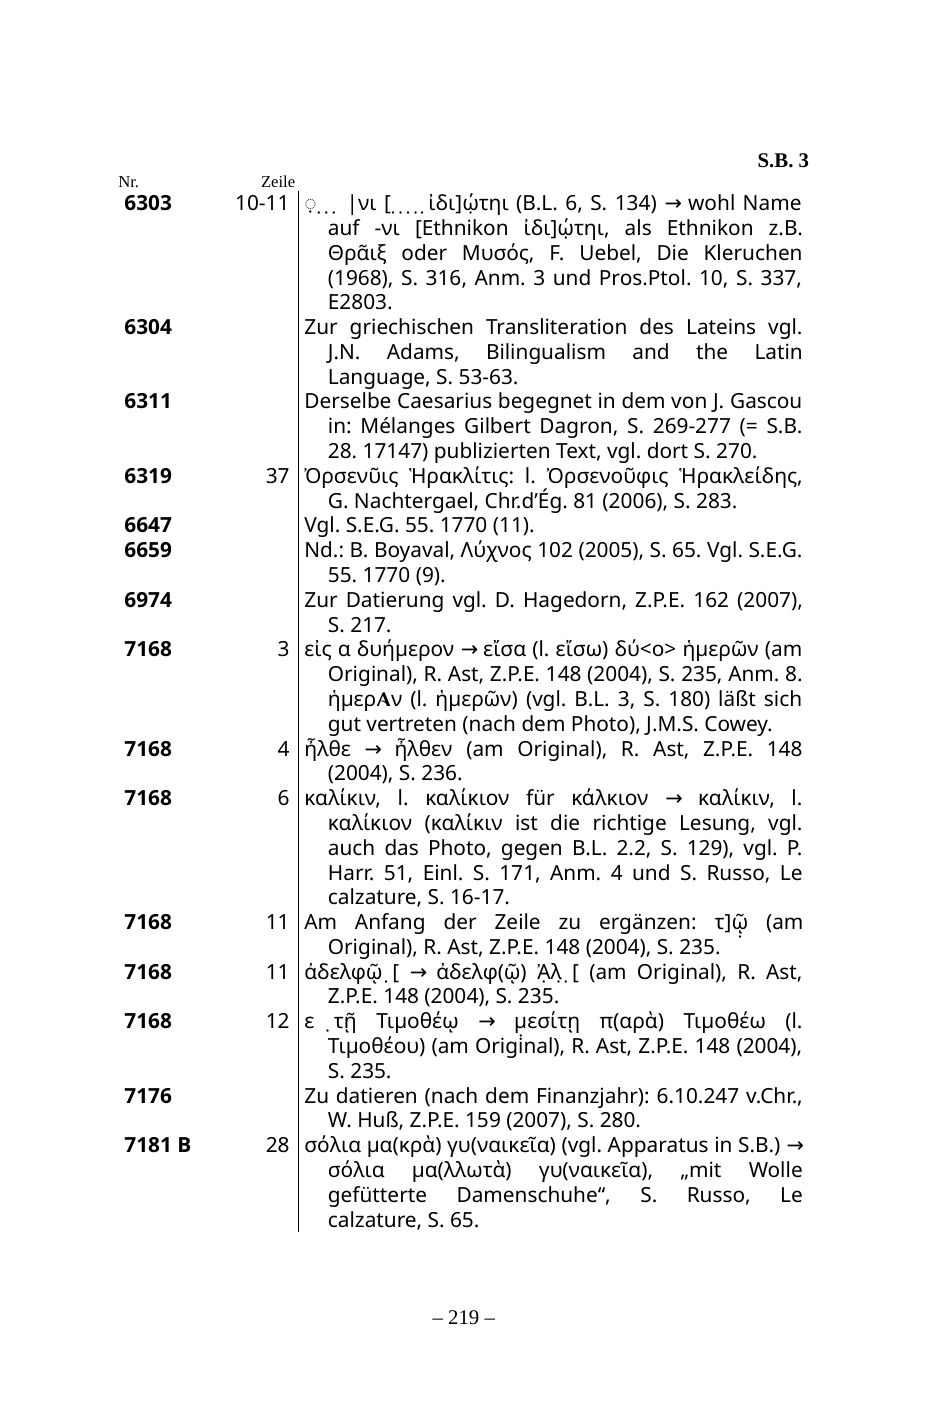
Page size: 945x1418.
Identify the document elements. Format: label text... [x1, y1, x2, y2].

table_cell 11 [207, 959, 298, 1009]
table_cell 7168 [118, 910, 207, 959]
table_cell ̣ ̣ ̣ ̣ |νι [ ̣ ̣ ̣ ̣ ̣ἰδι]ώ̣τηι (B.L. 6, S. 134) → wohl Name auf -νι [Ethnikon ἰδι]ώ̣τηι, als Ethnikon z.B. Θρᾶιξ oder Μυσός, F. Uebel, Die Kleruchen (1968), S. 316, Anm. 3 und Pros.Ptol. 10, S. 337, E2803. [299, 191, 809, 315]
table_cell ἀδελφῷ ̣[ → ἀδελφ(ῷ) Ἀ̣λ̣ ̣[ (am Original), R. Ast, Z.P.E. 148 (2004), S. 235. [299, 959, 809, 1009]
table_cell Vgl. S.E.G. 55. 1770 (11). [299, 513, 809, 538]
table_cell 7168 [118, 1009, 207, 1083]
table_cell Ὀρσενῦις Ἡρακλίτις: l. Ὀρσενοῦφις Ἡρακλείδης, G. Nachtergael, Chr.d’Ég. 81 (2006), S. 283. [299, 464, 809, 513]
table_cell Zur griechischen Transliteration des Lateins vgl. J.N. Adams, Bilingualism and the Latin Language, S. 53-63. [299, 315, 809, 389]
table_cell εἰς α δυήμερον → εἴσα (l. εἴσω) δύ<ο> ἡμερῶν (am Original), R. Ast, Z.P.E. 148 (2004), S. 235, Anm. 8. ἡμερν (l. ἡμερῶν) (vgl. B.L. 3, S. 180) läßt sich gut vertreten (nach dem Photo), J.M.S. Cowey. [299, 637, 809, 736]
table_cell ἦλθε → ἦλθεν (am Original), R. Ast, Z.P.E. 148 (2004), S. 236. [299, 736, 809, 786]
table_cell [207, 513, 298, 538]
table_cell 6303 [118, 191, 207, 315]
table_cell [207, 588, 298, 637]
table_cell 7168 [118, 736, 207, 786]
table_cell 6647 [118, 513, 207, 538]
table_cell [207, 389, 298, 463]
table_cell 6319 [118, 464, 207, 513]
table_cell 6659 [118, 538, 207, 587]
table_cell ε ̣τῇ Τιμοθέῳ → μ̣εσίτῃ π(αρὰ) Τιμοθέω (l. Τιμοθέου) (am Original), R. Ast, Z.P.E. 148 (2004), S. 235. [299, 1009, 809, 1083]
table_cell 6311 [118, 389, 207, 463]
table_cell 37 [207, 464, 298, 513]
table_cell 28 [207, 1133, 298, 1232]
table_cell 6 [207, 786, 298, 910]
table_cell Am Anfang der Zeile zu ergänzen: τ]ῷ̣ (am Original), R. Ast, Z.P.E. 148 (2004), S. 235. [299, 910, 809, 959]
table_cell [207, 315, 298, 389]
table_cell 7168 [118, 637, 207, 736]
table_cell 7168 [118, 959, 207, 1009]
table_cell [207, 538, 298, 587]
table_cell 4 [207, 736, 298, 786]
table_cell 10-11 [207, 191, 298, 315]
table_cell Nd.: B. Boyaval, Λύχνος 102 (2005), S. 65. Vgl. S.E.G. 55. 1770 (9). [299, 538, 809, 587]
table_cell σόλια μα(κρὰ) γυ(ναικεῖα) (vgl. Apparatus in S.B.) → σόλια μα(λλωτὰ) γυ(ναικεῖα), „mit Wolle gefütterte Damenschuhe“, S. Russo, Le calzature, S. 65. [299, 1133, 809, 1232]
table_cell Derselbe Caesarius begegnet in dem von J. Gascou in: Mélanges Gilbert Dagron, S. 269-277 (= S.B. 28. 17147) publizierten Text, vgl. dort S. 270. [299, 389, 809, 463]
table_cell 7176 [118, 1083, 207, 1133]
table_cell 6304 [118, 315, 207, 389]
table_cell Zu datieren (nach dem Finanzjahr): 6.10.247 v.Chr., W. Huß, Z.P.E. 159 (2007), S. 280. [299, 1083, 809, 1133]
table_cell 12 [207, 1009, 298, 1083]
table_cell [207, 1083, 298, 1133]
table_cell 7181 B [118, 1133, 207, 1232]
table_cell 6974 [118, 588, 207, 637]
table_cell 7168 [118, 786, 207, 910]
table_cell 11 [207, 910, 298, 959]
table_cell καλίκιν, l. καλίκιον für κάλκιον → καλίκιν, l. καλίκιον (καλίκιν ist die richtige Lesung, vgl. auch das Photo, gegen B.L. 2.2, S. 129), vgl. P. Harr. 51, Einl. S. 171, Anm. 4 und S. Russo, Le calzature, S. 16-17. [299, 786, 809, 910]
table_cell 3 [207, 637, 298, 736]
table_cell Zur Datierung vgl. D. Hagedorn, Z.P.E. 162 (2007), S. 217. [299, 588, 809, 637]
